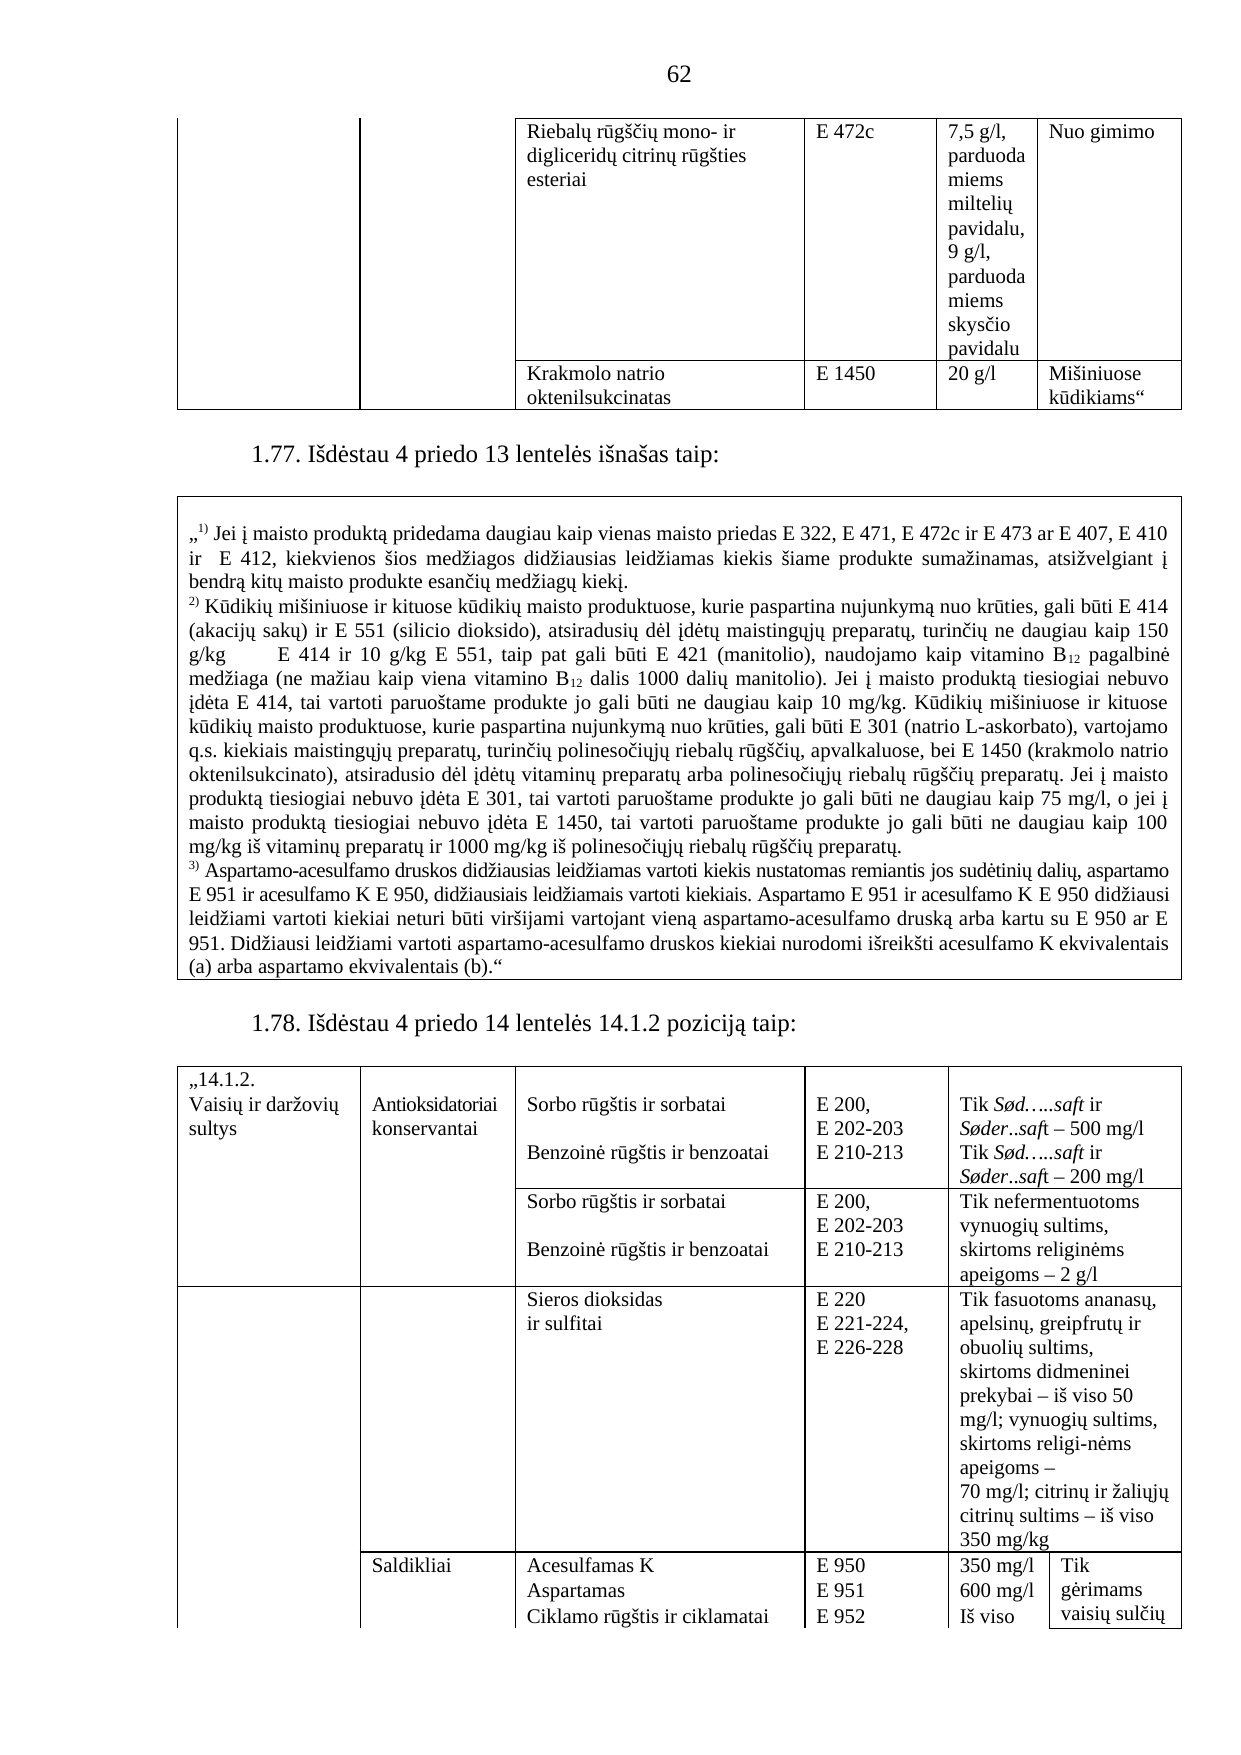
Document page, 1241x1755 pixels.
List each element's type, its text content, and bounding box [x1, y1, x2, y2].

table_cell [361, 1140, 515, 1188]
table_cell Ciklamo rūgštis ir ciklamatai [516, 1603, 804, 1628]
table_cell [361, 1577, 515, 1602]
table_cell [178, 1577, 360, 1602]
table_cell E 200, E 202-203 E 210-213 [806, 1189, 948, 1286]
table_cell 20 g/l [937, 361, 1037, 409]
table_cell Sieros dioksidas ir sulfitai [516, 1287, 804, 1551]
table_cell Sorbo rūgštis ir sorbatai Benzoinė rūgštis ir benzoatai [516, 1189, 804, 1286]
table_cell [361, 360, 515, 409]
table_cell Nuo gimimo [1038, 119, 1181, 360]
table_header „1) Jei į maisto produktą pridedama daugiau kaip vienas maisto priedas E 322, E 471, E 472c ir E 473 ar E 407, E 410 ir E 412, kiekvienos šios medžiagos didžiausias leidžiamas kiekis šiame produkte sumažinamas, atsižvelgiant į bendrą kitų maisto produkte esančių medžiagų kiekį. 2) Kūdikių mišiniuose ir kituose kūdikių maisto produktuose, kurie paspartina nujunkymą nuo krūties, gali būti E 414 (akacijų sakų) ir E 551 (silicio dioksido), atsiradusių dėl įdėtų maistingųjų preparatų, turinčių ne daugiau kaip 150 g/kg E 414 ir 10 g/kg E 551, taip pat gali būti E 421 (manitolio), naudojamo kaip vitamino B12 pagalbinė medžiaga (ne mažiau kaip viena vitamino B12 dalis 1000 dalių manitolio). Jei į maisto produktą tiesiogiai nebuvo įdėta E 414, tai vartoti paruoštame produkte jo gali būti ne daugiau kaip 10 mg/kg. Kūdikių mišiniuose ir kituose kūdikių maisto produktuose, kurie paspartina nujunkymą nuo krūties, gali būti E 301 (natrio L-askorbato), vartojamo q.s. kiekiais maistingųjų preparatų, turinčių polinesočiųjų riebalų rūgščių, apvalkaluose, bei E 1450 (krakmolo natrio oktenilsukcinato), atsiradusio dėl įdėtų vitaminų preparatų arba polinesočiųjų riebalų rūgščių preparatų. Jei į maisto produktą tiesiogiai nebuvo įdėta E 301, tai vartoti paruoštame produkte jo gali būti ne daugiau kaip 75 mg/l, o jei į maisto produktą tiesiogiai nebuvo įdėta E 1450, tai vartoti paruoštame produkte jo gali būti ne daugiau kaip 100 mg/kg iš vitaminų preparatų ir 1000 mg/kg iš polinesočiųjų riebalų rūgščių preparatų. 3) Aspartamo-acesulfamo druskos didžiausias leidžiamas vartoti kiekis nustatomas remiantis jos sudėtinių dalių, aspartamo E 951 ir acesulfamo K E 950, didžiausiais leidžiamais vartoti kiekiais. Aspartamo E 951 ir acesulfamo K E 950 didžiausi leidžiami vartoti kiekiai neturi būti viršijami vartojant vieną aspartamo-acesulfamo druską arba kartu su E 950 ar E 951. Didžiausi leidžiami vartoti aspartamo-acesulfamo druskos kiekiai nurodomi išreikšti acesulfamo K ekvivalentais (a) arba aspartamo ekvivalentais (b).“ [178, 497, 1181, 978]
table_cell [361, 1188, 515, 1286]
table_cell [178, 1551, 360, 1577]
table_cell 350 mg/l [949, 1553, 1049, 1577]
table_cell Saldikliai [361, 1553, 515, 1577]
table_cell Tik Sød…..saft ir Søder..saft – 200 mg/l [949, 1140, 1181, 1188]
table_cell [178, 360, 359, 409]
table_cell Tik fasuotoms ananasų, apelsinų, greipfrutų ir obuolių sultims, skirtoms didmeninei prekybai – iš viso 50 mg/l; vynuogių sultims, skirtoms religi-nėms apeigoms – 70 mg/l; citrinų ir žaliųjų citrinų sultims – iš viso 350 mg/kg [949, 1287, 1181, 1551]
table_cell Acesulfamas K [516, 1553, 804, 1577]
table_cell Aspartamas [516, 1577, 804, 1602]
table_cell [178, 1140, 360, 1188]
table_cell [361, 118, 515, 360]
table_cell Tik gėrimams vaisių sulčių [1050, 1553, 1181, 1628]
table_cell Riebalų rūgščių mono- ir digliceridų citrinų rūgšties esteriai [516, 119, 804, 360]
table_cell E 1450 [805, 361, 936, 409]
table_cell Mišiniuose kūdikiams“ [1038, 361, 1181, 409]
table_cell Iš viso [949, 1603, 1049, 1628]
table_cell Benzoinė rūgštis ir benzoatai [516, 1140, 804, 1188]
table_cell [178, 1188, 360, 1286]
table_cell [361, 1603, 515, 1628]
table_cell E 951 [806, 1577, 948, 1602]
text 1.78. Išdėstau 4 priedo 14 lentelės 14.1.2 poziciją taip: [177, 1008, 1181, 1037]
table_cell E 950 [806, 1553, 948, 1577]
table_cell 600 mg/l [949, 1577, 1049, 1602]
table_cell E 210-213 [806, 1140, 948, 1188]
text 1.77. Išdėstau 4 priedo 13 lentelės išnašas taip: [177, 439, 1181, 467]
table_cell Tik nefermentuotoms vynuogių sultims, skirtoms religinėms apeigoms – 2 g/l [949, 1189, 1181, 1286]
table_header Sorbo rūgštis ir sorbatai [516, 1067, 804, 1139]
table_cell [178, 118, 359, 360]
table_cell E 952 [806, 1603, 948, 1628]
table_cell 7,5 g/l, parduodamiems miltelių pavidalu, 9 g/l, parduodamiems skysčio pavidalu [937, 119, 1037, 360]
table_cell [178, 1603, 360, 1628]
table_cell [361, 1287, 515, 1551]
table_header E 200, E 202-203 [806, 1067, 948, 1139]
table_cell [178, 1287, 360, 1551]
table_header „14.1.2. Vaisių ir daržovių sultys [178, 1067, 360, 1139]
table_header Antioksidatoriai konservantai [361, 1067, 515, 1139]
table_cell E 220 E 221-224, E 226-228 [806, 1287, 948, 1551]
table_cell Krakmolo natrio oktenilsukcinatas [516, 361, 804, 409]
table_cell E 472c [805, 119, 936, 360]
table_header Tik Sød…..saft ir Søder..saft – 500 mg/l [949, 1067, 1181, 1139]
